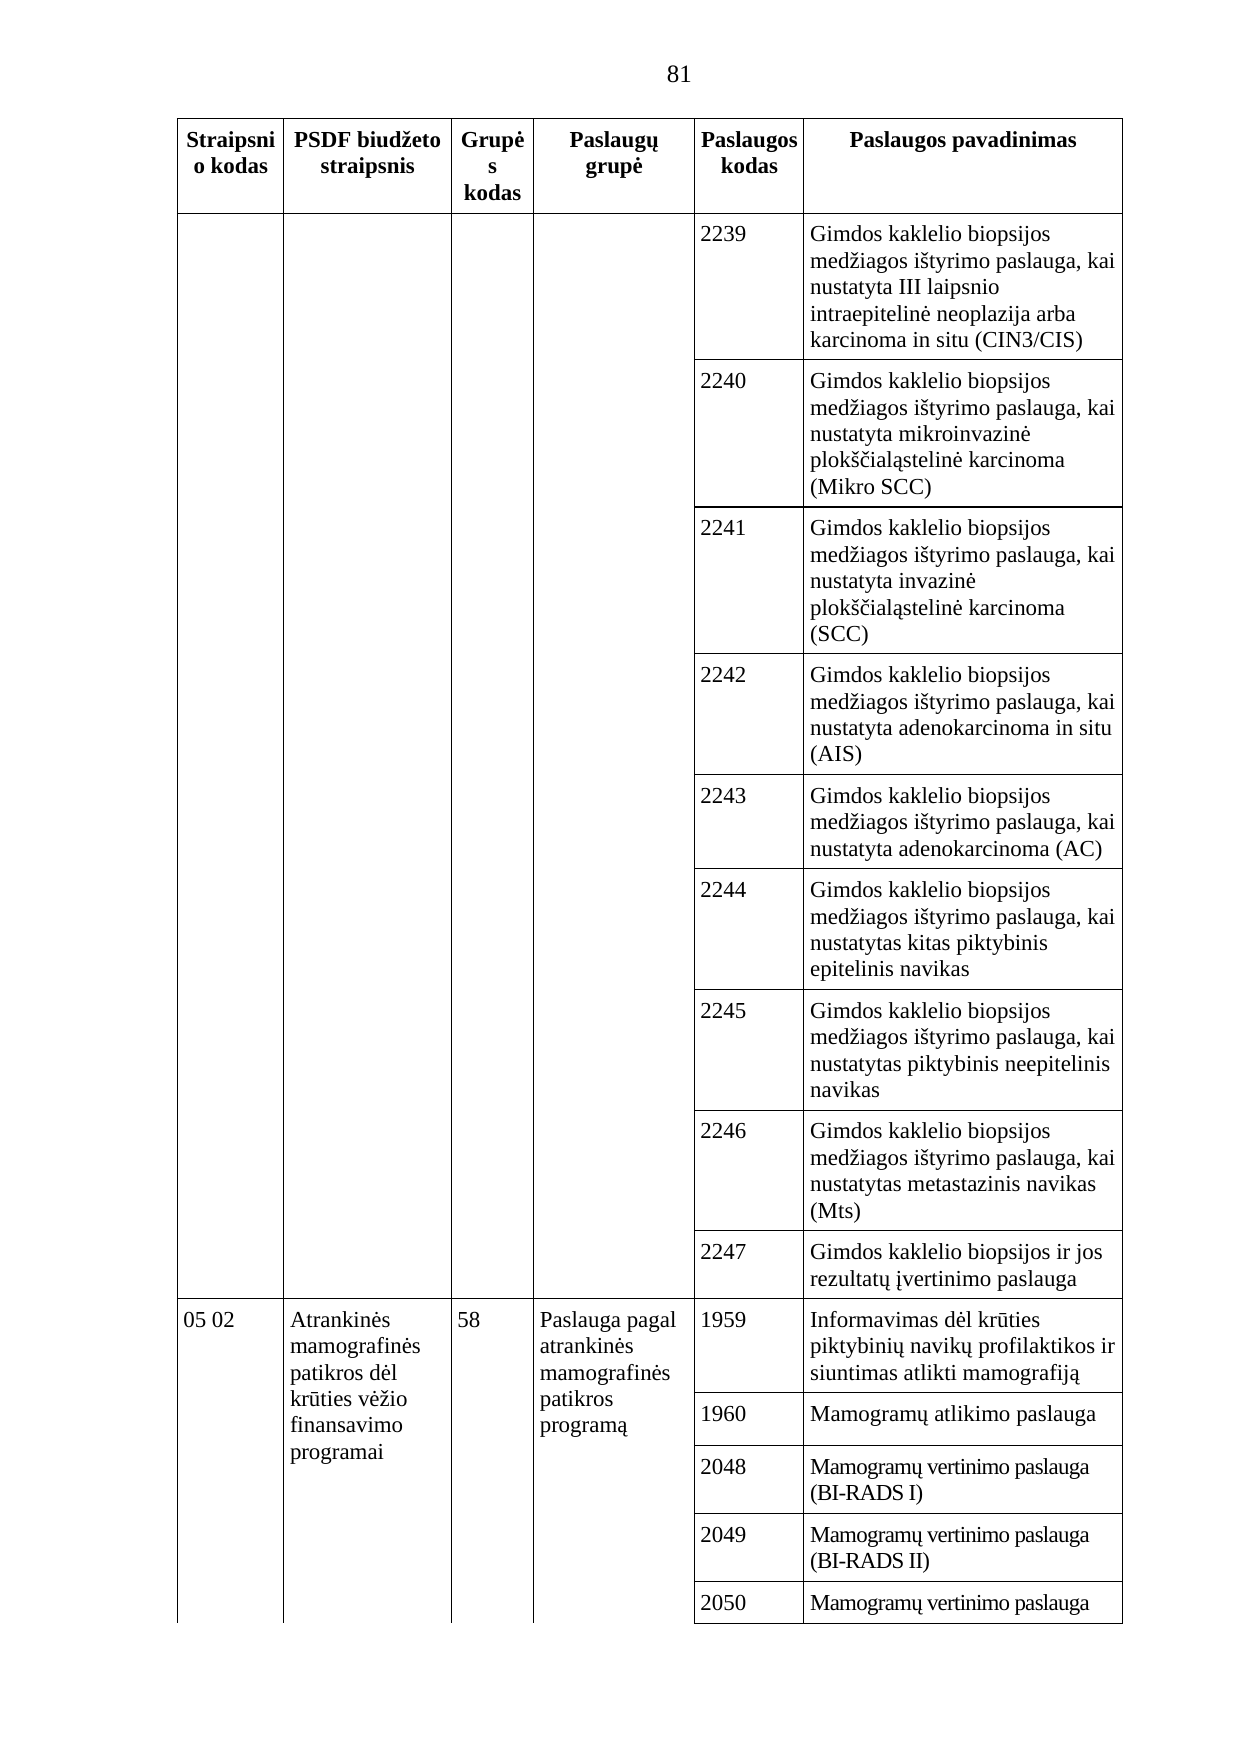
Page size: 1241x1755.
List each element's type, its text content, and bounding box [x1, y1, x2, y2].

table_cell [178, 1230, 283, 1298]
table_cell 58 [452, 1299, 533, 1392]
table_cell [178, 1581, 283, 1622]
table_cell [534, 1110, 694, 1230]
table_header Straipsnio kodas [178, 119, 283, 212]
table_cell [452, 214, 533, 359]
table_cell [452, 774, 533, 868]
table_cell 2239 [695, 214, 803, 359]
table_cell 2243 [695, 775, 803, 868]
table_cell [534, 359, 694, 506]
table_cell [284, 1581, 451, 1622]
table_cell 2244 [695, 869, 803, 989]
table_cell 2242 [695, 654, 803, 774]
table_cell [178, 506, 283, 653]
table_cell 05 02 [178, 1299, 283, 1392]
table_cell [452, 989, 533, 1109]
table_cell 2049 [695, 1514, 803, 1581]
table_cell [534, 1230, 694, 1298]
table_cell Gimdos kaklelio biopsijos medžiagos ištyrimo paslauga, kai nustatytas kitas piktybinis epitelinis navikas [804, 869, 1122, 989]
table_cell [178, 868, 283, 989]
table_cell [452, 506, 533, 653]
table_cell [284, 359, 451, 506]
table_cell [178, 1513, 283, 1581]
table_cell Gimdos kaklelio biopsijos medžiagos ištyrimo paslauga, kai nustatytas piktybinis neepitelinis navikas [804, 990, 1122, 1109]
table_cell 1959 [695, 1299, 803, 1392]
table_cell [452, 868, 533, 989]
table_cell [178, 1110, 283, 1230]
table_header Paslaugos pavadinimas [804, 119, 1122, 212]
table_cell [178, 359, 283, 506]
table_cell 2050 [695, 1582, 803, 1622]
table_cell [452, 1445, 533, 1513]
table_cell [284, 989, 451, 1109]
table_cell [284, 1513, 451, 1581]
table_cell [534, 774, 694, 868]
table_cell [534, 1513, 694, 1581]
table_cell [178, 1445, 283, 1513]
table_cell Informavimas dėl krūties piktybinių navikų profilaktikos ir siuntimas atlikti mamografiją [804, 1299, 1122, 1392]
table_cell [534, 214, 694, 359]
table_cell Gimdos kaklelio biopsijos medžiagos ištyrimo paslauga, kai nustatyta adenokarcinoma in situ (AIS) [804, 654, 1122, 774]
table_cell Gimdos kaklelio biopsijos medžiagos ištyrimo paslauga, kai nustatyta invazinė plokščialąstelinė karcinoma (SCC) [804, 508, 1122, 653]
table_cell [178, 774, 283, 868]
table_cell [534, 868, 694, 989]
table_cell [178, 653, 283, 774]
table_cell 2048 [695, 1446, 803, 1513]
table_cell [452, 1110, 533, 1230]
table_cell 2245 [695, 990, 803, 1109]
table_cell [284, 774, 451, 868]
table_cell [534, 653, 694, 774]
table_cell [284, 1230, 451, 1298]
table_cell Gimdos kaklelio biopsijos medžiagos ištyrimo paslauga, kai nustatytas metastazinis navikas (Mts) [804, 1111, 1122, 1230]
table_cell [284, 868, 451, 989]
table_cell Gimdos kaklelio biopsijos medžiagos ištyrimo paslauga, kai nustatyta adenokarcinoma (AC) [804, 775, 1122, 868]
table_cell Mamogramų atlikimo paslauga [804, 1393, 1122, 1445]
table_cell 2246 [695, 1111, 803, 1230]
table_cell Atrankinės mamografinės patikros dėl krūties vėžio finansavimo programai [284, 1299, 451, 1513]
table_header Paslaugų grupė [534, 119, 694, 212]
table_cell [452, 359, 533, 506]
table_cell [534, 1445, 694, 1513]
table_cell [452, 1230, 533, 1298]
table_cell [178, 214, 283, 359]
table_cell [284, 214, 451, 359]
table_cell Mamogramų vertinimo paslauga (BI-RADS II) [804, 1514, 1122, 1581]
table_cell [534, 1581, 694, 1622]
table_cell [452, 1513, 533, 1581]
table_cell Gimdos kaklelio biopsijos medžiagos ištyrimo paslauga, kai nustatyta III laipsnio intraepitelinė neoplazija arba karcinoma in situ (CIN3/CIS) [804, 214, 1122, 359]
table_cell Gimdos kaklelio biopsijos medžiagos ištyrimo paslauga, kai nustatyta mikroinvazinė plokščialąstelinė karcinoma (Mikro SCC) [804, 360, 1122, 506]
table_cell Mamogramų vertinimo paslauga (BI-RADS I) [804, 1446, 1122, 1513]
table_cell 2241 [695, 508, 803, 653]
table_cell Paslauga pagal atrankinės mamografinės patikros programą [534, 1299, 694, 1445]
table_cell 2247 [695, 1231, 803, 1298]
table_cell Gimdos kaklelio biopsijos ir jos rezultatų įvertinimo paslauga [804, 1231, 1122, 1298]
table_header PSDF biudžeto straipsnis [284, 119, 451, 212]
table_cell [534, 989, 694, 1109]
table_cell [534, 506, 694, 653]
table_cell 2240 [695, 360, 803, 506]
table_cell 1960 [695, 1393, 803, 1445]
table_cell [178, 1392, 283, 1445]
table_cell [178, 989, 283, 1109]
table_cell Mamogramų vertinimo paslauga [804, 1582, 1122, 1622]
table_cell [284, 1110, 451, 1230]
table_header Grupės kodas [452, 119, 533, 212]
table_cell [452, 1581, 533, 1622]
table_cell [452, 1392, 533, 1445]
table_cell [284, 506, 451, 653]
table_header Paslaugos kodas [695, 119, 803, 212]
table_cell [452, 653, 533, 774]
table_cell [284, 653, 451, 774]
